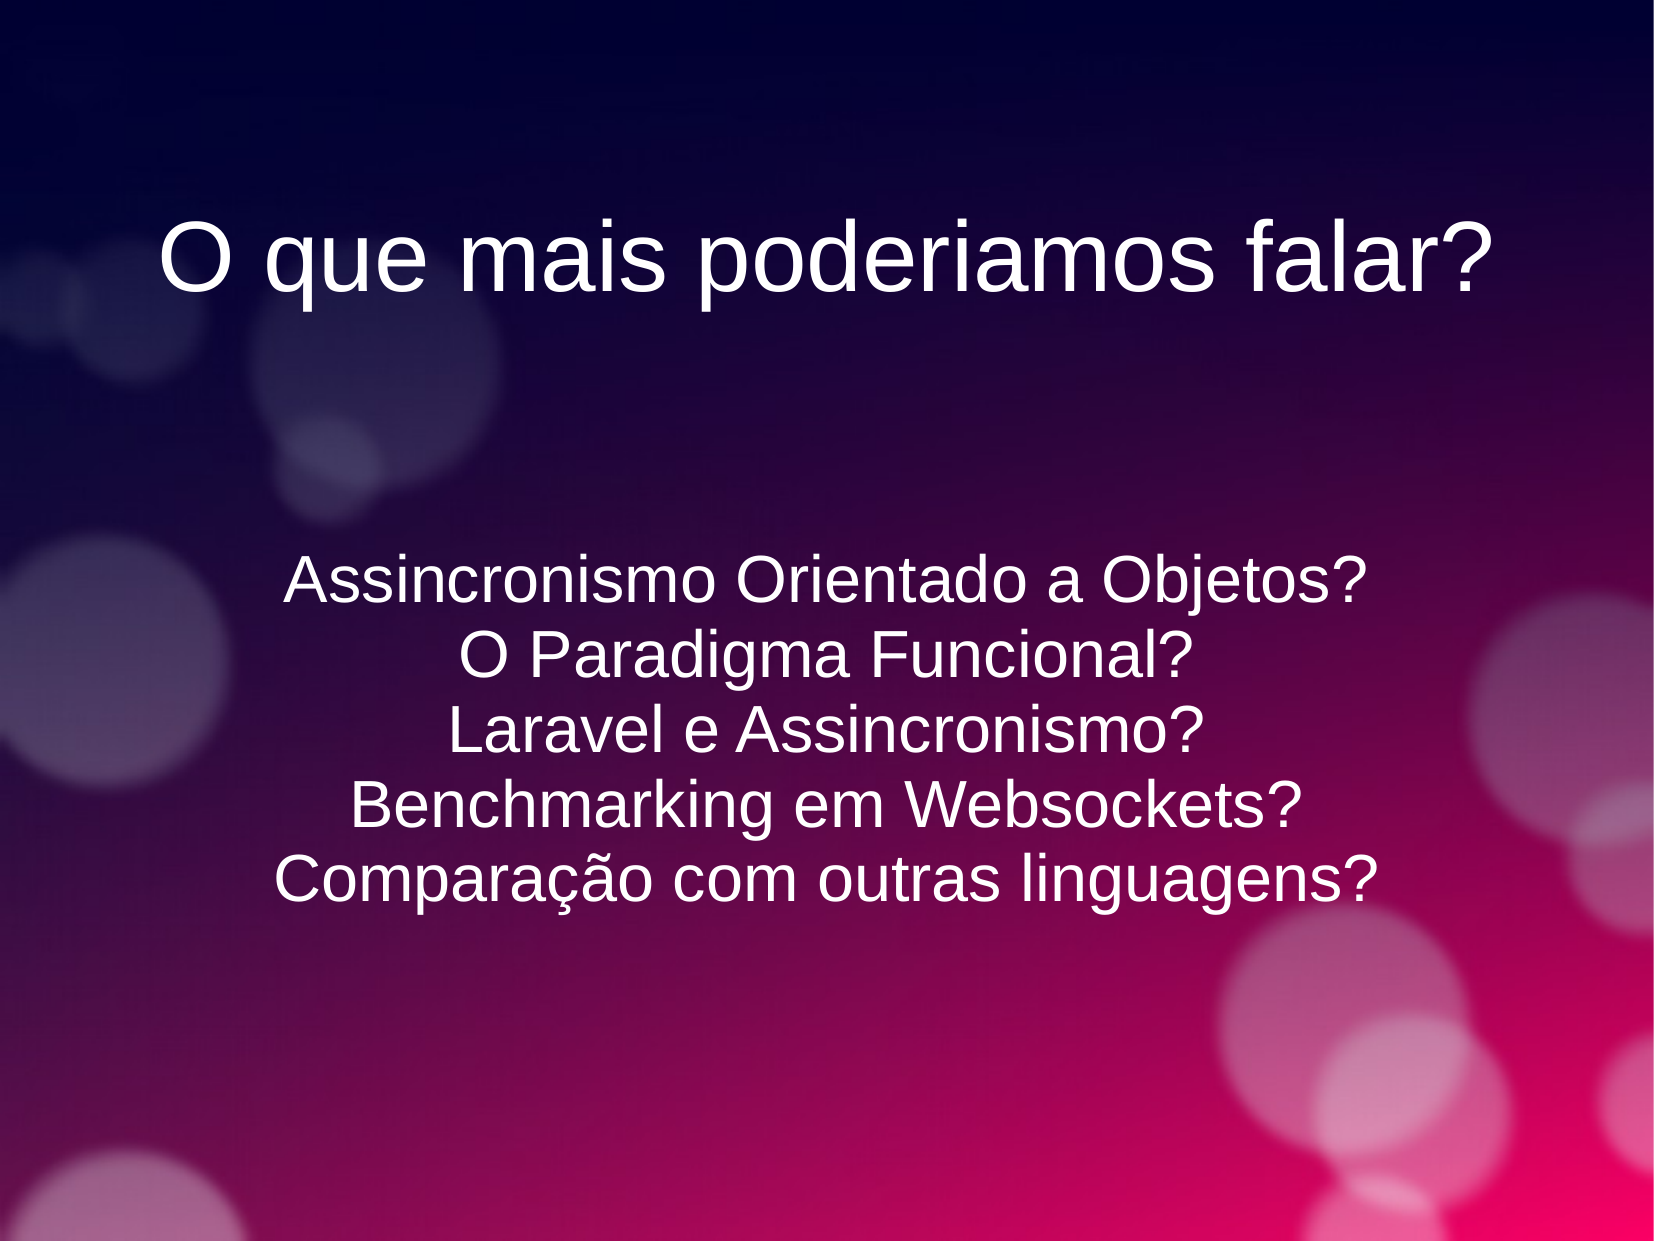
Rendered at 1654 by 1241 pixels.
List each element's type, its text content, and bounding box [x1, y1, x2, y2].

picture [0, 0, 1654, 1241]
text_box Assincronismo Orientado a Objetos? O Paradigma Funcional? Laravel e Assincronismo? Benchmarking em Websockets? Comparação com outras linguagens? [82, 383, 1571, 1075]
title O que mais poderiamos falar? [82, 94, 1571, 383]
